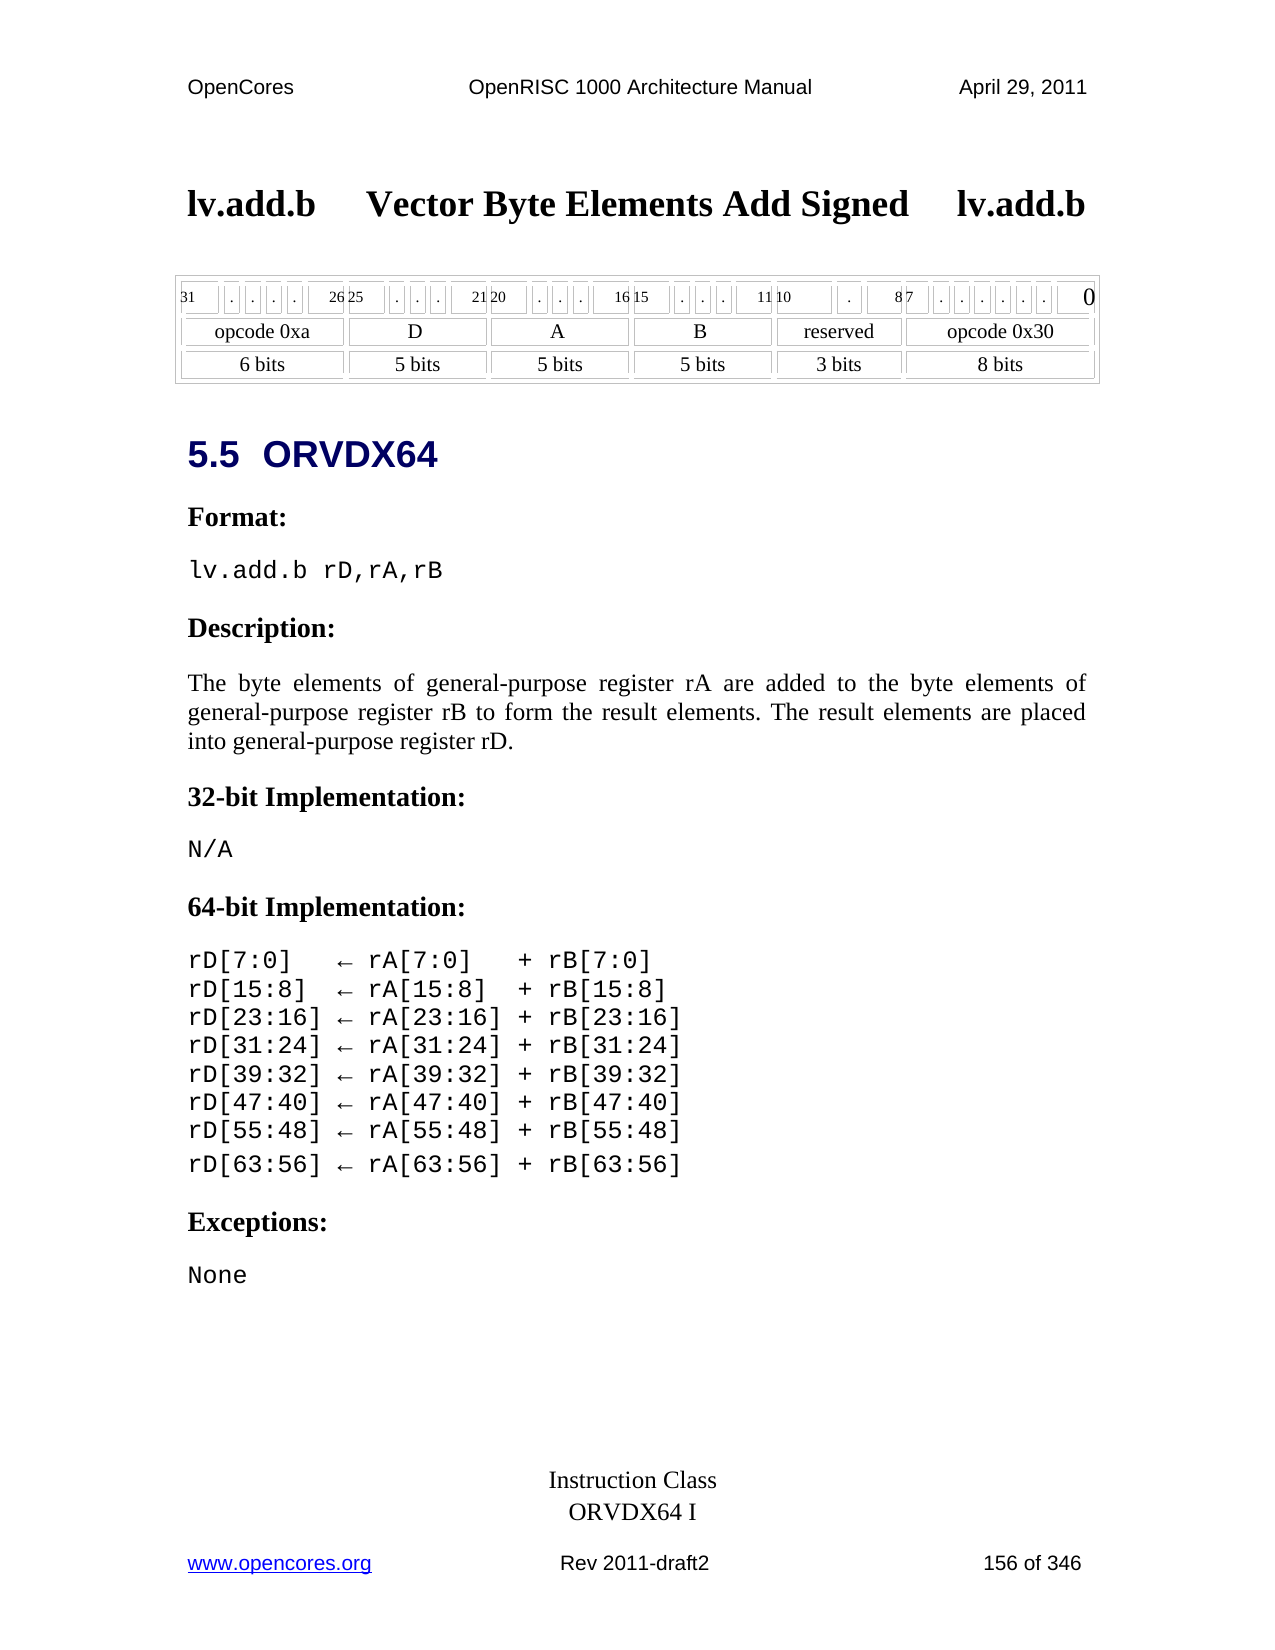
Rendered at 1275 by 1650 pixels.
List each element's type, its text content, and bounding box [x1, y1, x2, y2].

text Exceptions: [187, 1205, 1087, 1237]
text The byte elements of general-purpose register rA are added to the byte elements of general-purpose register rB to form the result elements. The result elements are placed into general-purpose register rD. [187, 668, 1087, 755]
text rD[7:0] ← rA[7:0] + rB[7:0] rD[15:8] ← rA[15:8] + rB[15:8] rD[23:16] ← rA[23:16] + rB[23:16] rD[31:24] ← rA[31:24] + rB[31:24] rD[39:32] ← rA[39:32] + rB[39:32] rD[47:40] ← rA[47:40] + rB[47:40] rD[55:48] ← rA[55:48] + rB[55:48] rD[63:56] ← rA[63:56] + rB[63:56] [187, 948, 1087, 1180]
text 32-bit Implementation: [187, 780, 1087, 812]
text N/A [187, 837, 1087, 865]
text 64-bit Implementation: [187, 890, 1087, 923]
subtitle ORVDX64 [187, 432, 1087, 475]
text lv.add.b rD,rA,rB [187, 558, 1087, 586]
text Description: [187, 611, 1087, 643]
text Format: [187, 500, 1087, 533]
text None [187, 1262, 1087, 1291]
